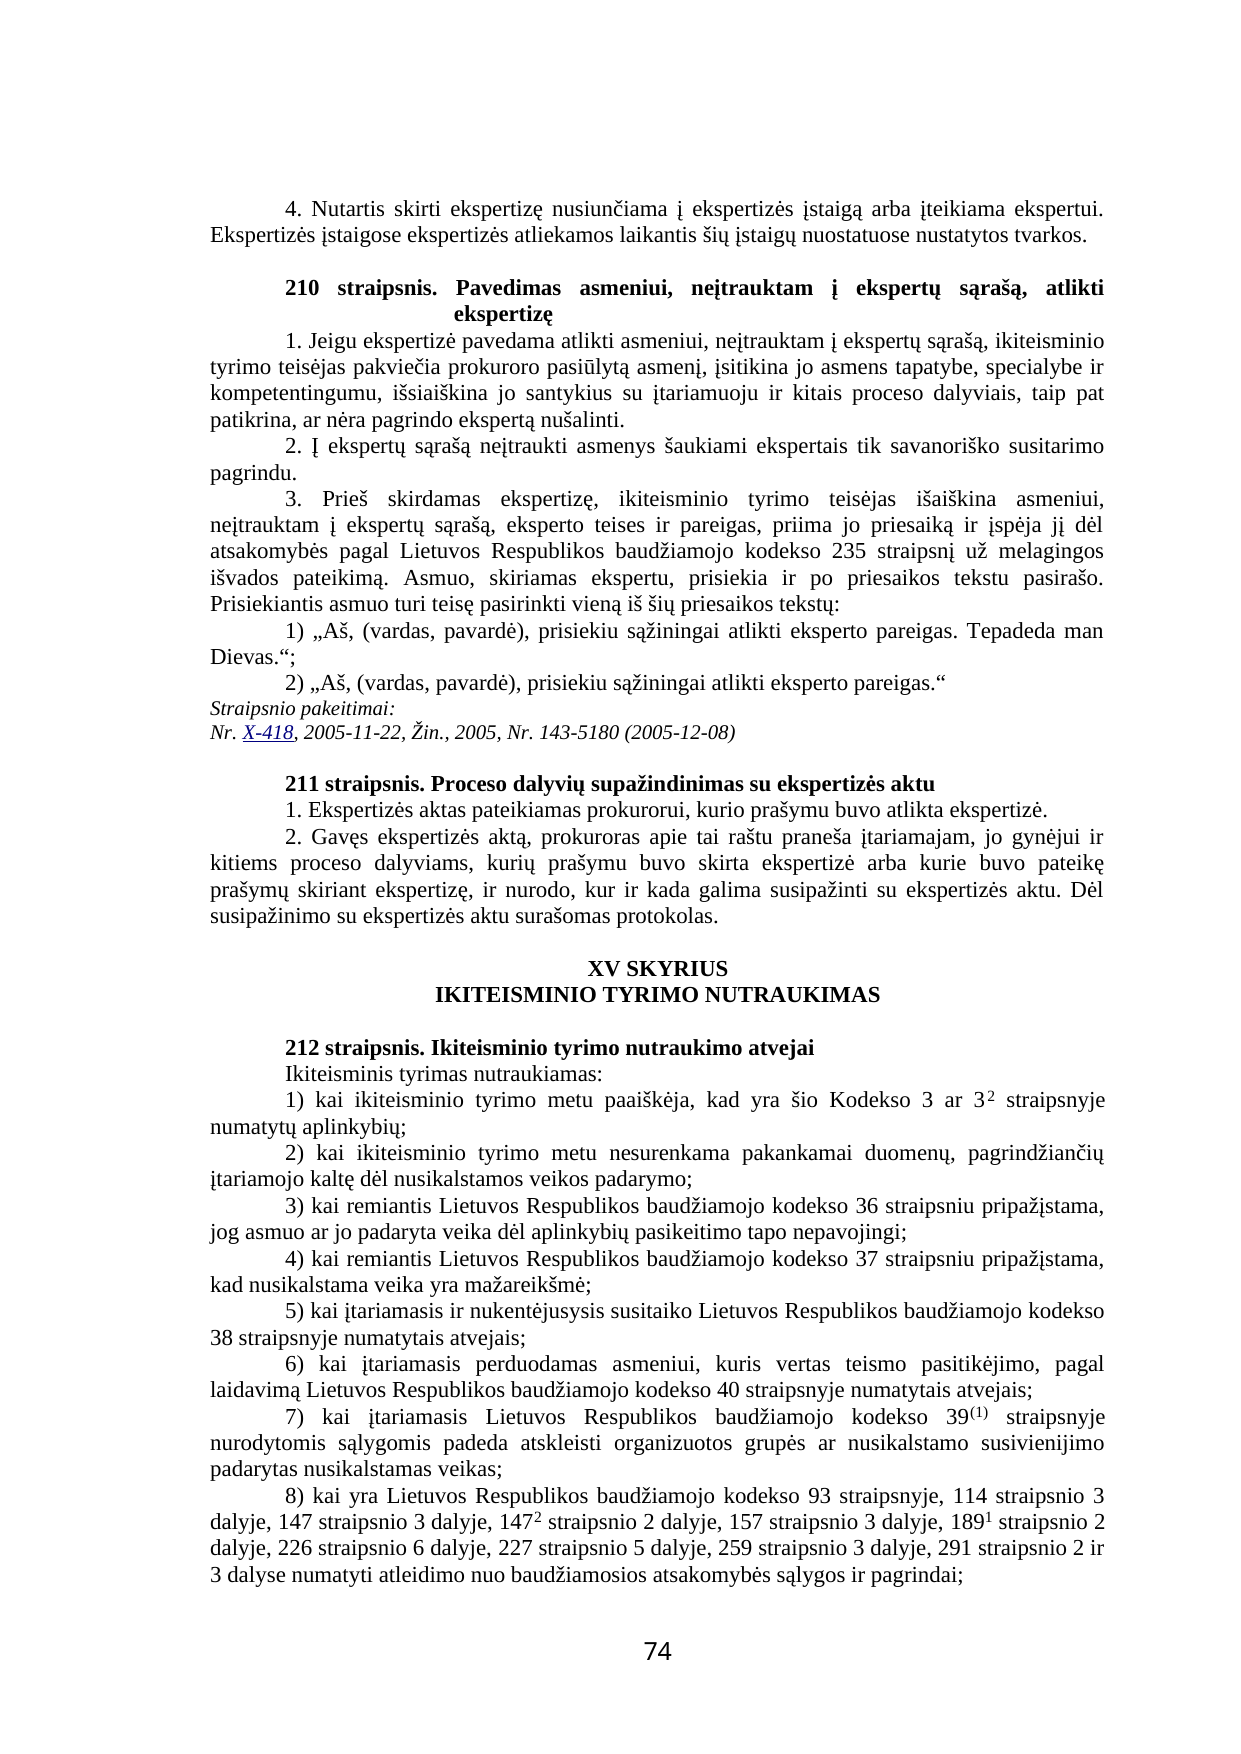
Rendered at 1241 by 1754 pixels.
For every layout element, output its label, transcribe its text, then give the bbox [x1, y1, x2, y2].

text 2. Į ekspertų sąrašą neįtraukti asmenys šaukiami ekspertais tik savanoriško susitarimo pagrindu. [210, 432, 1106, 485]
text 3) kai remiantis Lietuvos Respublikos baudžiamojo kodekso 36 straipsniu pripažįstama, jog asmuo ar jo padaryta veika dėl aplinkybių pasikeitimo tapo nepavojingi; [210, 1192, 1106, 1244]
text Straipsnio pakeitimai: [210, 696, 1106, 720]
text 3. Prieš skirdamas ekspertizę, ikiteisminio tyrimo teisėjas išaiškina asmeniui, neįtrauktam į ekspertų sąrašą, eksperto teises ir pareigas, priima jo priesaiką ir įspėja jį dėl atsakomybės pagal Lietuvos Respublikos baudžiamojo kodekso 235 straipsnį už melagingos išvados pateikimą. Asmuo, skiriamas ekspertu, prisiekia ir po priesaikos tekstu pasirašo. Prisiekiantis asmuo turi teisę pasirinkti vieną iš šių priesaikos tekstų: [210, 485, 1106, 617]
text 1. Jeigu ekspertizė pavedama atlikti asmeniui, neįtrauktam į ekspertų sąrašą, ikiteisminio tyrimo teisėjas pakviečia prokuroro pasiūlytą asmenį, įsitikina jo asmens tapatybe, specialybe ir kompetentingumu, išsiaiškina jo santykius su įtariamuoju ir kitais proceso dalyviais, taip pat patikrina, ar nėra pagrindo ekspertą nušalinti. [210, 327, 1106, 432]
text Nr. X-418, 2005-11-22, Žin., 2005, Nr. 143-5180 (2005-12-08) [210, 720, 1106, 744]
text 8) kai yra Lietuvos Respublikos baudžiamojo kodekso 93 straipsnyje, 114 straipsnio 3 dalyje, 147 straipsnio 3 dalyje, 1472 straipsnio 2 dalyje, 157 straipsnio 3 dalyje, 1891 straipsnio 2 dalyje, 226 straipsnio 6 dalyje, 227 straipsnio 5 dalyje, 259 straipsnio 3 dalyje, 291 straipsnio 2 ir 3 dalyse numatyti atleidimo nuo baudžiamosios atsakomybės sąlygos ir pagrindai; [210, 1482, 1106, 1587]
text 2. Gavęs ekspertizės aktą, prokuroras apie tai raštu praneša įtariamajam, jo gynėjui ir kitiems proceso dalyviams, kurių prašymu buvo skirta ekspertizė arba kurie buvo pateikę prašymų skiriant ekspertizę, ir nurodo, kur ir kada galima susipažinti su ekspertizės aktu. Dėl susipažinimo su ekspertizės aktu surašomas protokolas. [210, 823, 1106, 928]
text 211 straipsnis. Proceso dalyvių supažindinimas su ekspertizės aktu [210, 770, 1106, 797]
text 210 straipsnis. Pavedimas asmeniui, neįtrauktam į ekspertų sąrašą, atlikti ekspertizę [285, 274, 1106, 327]
text 1. Ekspertizės aktas pateikiamas prokurorui, kurio prašymu buvo atlikta ekspertizė. [210, 797, 1106, 823]
text 5) kai įtariamasis ir nukentėjusysis susitaiko Lietuvos Respublikos baudžiamojo kodekso 38 straipsnyje numatytais atvejais; [210, 1297, 1106, 1350]
text 2) kai ikiteisminio tyrimo metu nesurenkama pakankamai duomenų, pagrindžiančių įtariamojo kaltę dėl nusikalstamos veikos padarymo; [210, 1139, 1106, 1192]
text 7) kai įtariamasis Lietuvos Respublikos baudžiamojo kodekso 39(1) straipsnyje nurodytomis sąlygomis padeda atskleisti organizuotos grupės ar nusikalstamo susivienijimo padarytas nusikalstamas veikas; [210, 1403, 1106, 1482]
text Ikiteisminio tyrimo nutraukimas [210, 981, 1106, 1007]
text Ikiteisminis tyrimas nutraukiamas: [210, 1060, 1106, 1086]
text 1) kai ikiteisminio tyrimo metu paaiškėja, kad yra šio Kodekso 3 ar 32 straipsnyje numatytų aplinkybių; [210, 1086, 1106, 1139]
subtitle XV skyrius [210, 955, 1106, 981]
text 4. Nutartis skirti ekspertizę nusiunčiama į ekspertizės įstaigą arba įteikiama ekspertui. Ekspertizės įstaigose ekspertizės atliekamos laikantis šių įstaigų nuostatuose nustatytos tvarkos. [210, 195, 1106, 248]
text 1) „Aš, (vardas, pavardė), prisiekiu sąžiningai atlikti eksperto pareigas. Tepadeda man Dievas.“; [210, 617, 1106, 669]
text 4) kai remiantis Lietuvos Respublikos baudžiamojo kodekso 37 straipsniu pripažįstama, kad nusikalstama veika yra mažareikšmė; [210, 1244, 1106, 1297]
text 212 straipsnis. Ikiteisminio tyrimo nutraukimo atvejai [210, 1034, 1106, 1060]
text 6) kai įtariamasis perduodamas asmeniui, kuris vertas teismo pasitikėjimo, pagal laidavimą Lietuvos Respublikos baudžiamojo kodekso 40 straipsnyje numatytais atvejais; [210, 1350, 1106, 1403]
text 2) „Aš, (vardas, pavardė), prisiekiu sąžiningai atlikti eksperto pareigas.“ [210, 669, 1106, 696]
